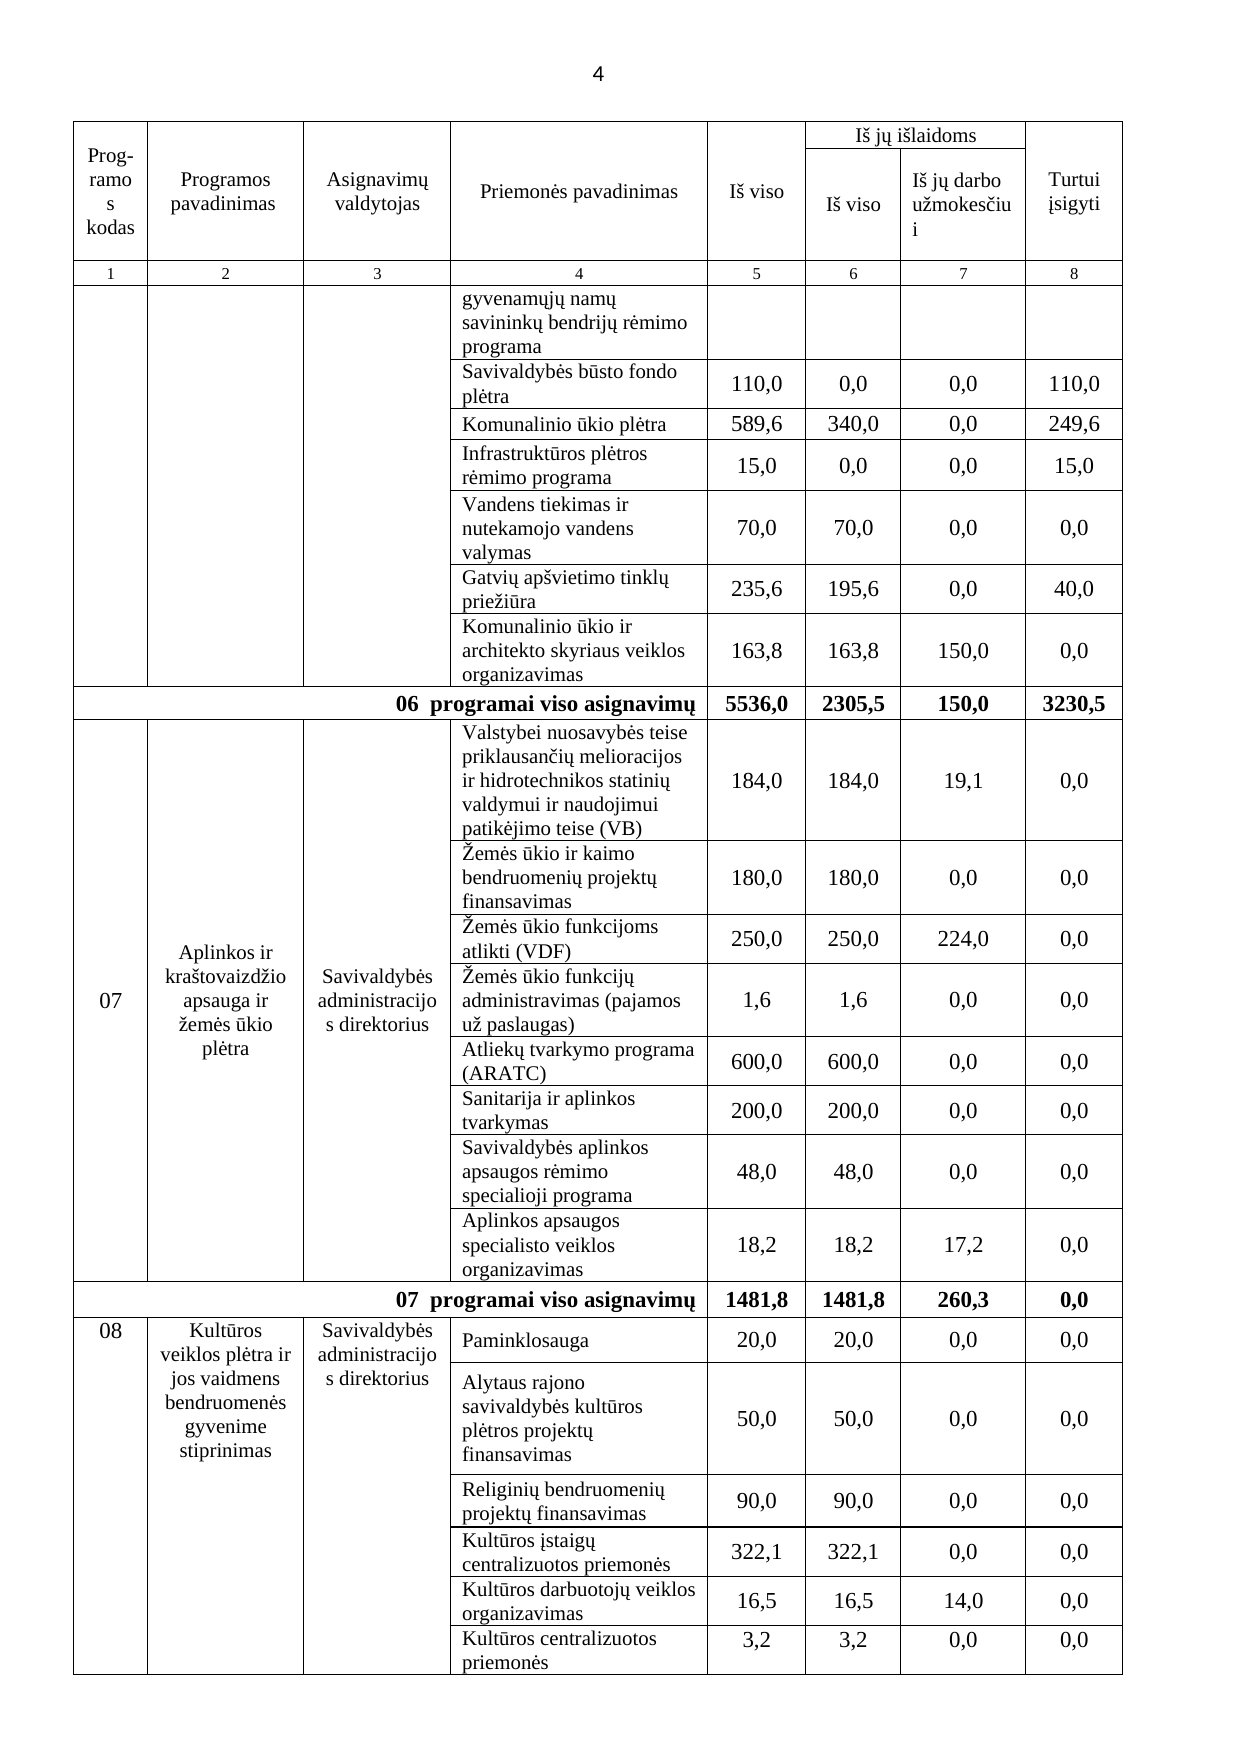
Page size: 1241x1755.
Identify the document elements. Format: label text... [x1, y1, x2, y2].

table_cell 18,2 [708, 1209, 805, 1281]
table_cell Gatvių apšvietimo tinklų priežiūra [451, 565, 707, 613]
table_cell 0,0 [1026, 1209, 1122, 1281]
table_cell 150,0 [901, 614, 1025, 686]
table_header Turtui įsigyti [1026, 122, 1122, 260]
table_cell 200,0 [708, 1086, 805, 1134]
table_cell [1026, 286, 1122, 358]
table_cell 0,0 [806, 360, 900, 408]
table_cell 15,0 [708, 440, 805, 490]
table_cell 0,0 [901, 565, 1025, 613]
table_cell 1481,8 [806, 1282, 900, 1317]
table_cell 200,0 [806, 1086, 900, 1134]
table_cell 0,0 [1026, 1528, 1122, 1576]
table_cell gyvenamųjų namų savininkų bendrijų rėmimo programa [451, 286, 707, 358]
table_cell 14,0 [901, 1577, 1025, 1625]
table_cell 0,0 [901, 409, 1025, 439]
table_cell 0,0 [1026, 1475, 1122, 1526]
table_cell Religinių bendruomenių projektų finansavimas [451, 1475, 707, 1526]
table_cell 07 [74, 720, 147, 1281]
table_cell 235,6 [708, 565, 805, 613]
table_cell 0,0 [901, 1475, 1025, 1526]
table_cell 249,6 [1026, 409, 1122, 439]
table_cell 250,0 [806, 915, 900, 963]
table_cell Kultūros darbuotojų veiklos organizavimas [451, 1577, 707, 1625]
table_cell Valstybei nuosavybės teise priklausančių melioracijos ir hidrotechnikos statinių valdymui ir naudojimui patikėjimo teise (VB) [451, 720, 707, 840]
table_cell 5536,0 [708, 687, 805, 719]
table_cell 50,0 [806, 1363, 900, 1474]
table_cell 180,0 [806, 841, 900, 913]
table_cell 0,0 [901, 1528, 1025, 1576]
table_cell 08 [74, 1318, 147, 1674]
table_header Priemonės pavadinimas [451, 122, 707, 260]
table_cell 0,0 [1026, 614, 1122, 686]
table_cell 195,6 [806, 565, 900, 613]
table_header Asignavimų valdytojas [304, 122, 450, 260]
table_cell 1 [74, 261, 147, 285]
table_cell 0,0 [901, 1037, 1025, 1085]
table_cell 1,6 [806, 964, 900, 1036]
table_cell Savivaldybės administracijos direktorius [304, 720, 450, 1281]
table_cell Komunalinio ūkio plėtra [451, 409, 707, 439]
table_cell 0,0 [806, 440, 900, 490]
table_cell 589,6 [708, 409, 805, 439]
table_cell Žemės ūkio ir kaimo bendruomenių projektų finansavimas [451, 841, 707, 913]
table_cell 8 [1026, 261, 1122, 285]
table_cell 7 [901, 261, 1025, 285]
table_cell 0,0 [1026, 491, 1122, 564]
table_cell Kultūros įstaigų centralizuotos priemonės [451, 1528, 707, 1576]
table_cell 0,0 [901, 1135, 1025, 1207]
table_cell [304, 286, 450, 686]
table_cell 5 [708, 261, 805, 285]
table_cell 4 [451, 261, 707, 285]
table_cell 0,0 [901, 841, 1025, 913]
table_cell 0,0 [1026, 1363, 1122, 1474]
table_cell 90,0 [708, 1475, 805, 1526]
table_cell Savivaldybės būsto fondo plėtra [451, 360, 707, 408]
table_cell 340,0 [806, 409, 900, 439]
table_cell Aplinkos apsaugos specialisto veiklos organizavimas [451, 1209, 707, 1281]
table_cell 16,5 [708, 1577, 805, 1625]
table_cell Atliekų tvarkymo programa (ARATC) [451, 1037, 707, 1085]
table_cell 0,0 [1026, 915, 1122, 963]
table_cell 06 programai viso asignavimų [74, 687, 707, 719]
table_header Iš jų išlaidoms [806, 122, 1025, 148]
table_cell 0,0 [1026, 1037, 1122, 1085]
table_cell 0,0 [1026, 1626, 1122, 1674]
table_cell Kultūros veiklos plėtra ir jos vaidmens bendruomenės gyvenime stiprinimas [148, 1318, 303, 1674]
table_cell 600,0 [708, 1037, 805, 1085]
table_cell Aplinkos ir kraštovaizdžio apsauga ir žemės ūkio plėtra [148, 720, 303, 1281]
table_cell 0,0 [901, 1086, 1025, 1134]
table_cell 184,0 [708, 720, 805, 840]
table_cell Savivaldybės aplinkos apsaugos rėmimo specialioji programa [451, 1135, 707, 1207]
table_cell 163,8 [708, 614, 805, 686]
table_cell 3 [304, 261, 450, 285]
table_cell 0,0 [901, 964, 1025, 1036]
table_cell 3,2 [708, 1626, 805, 1674]
table_cell 0,0 [1026, 720, 1122, 840]
table_cell 250,0 [708, 915, 805, 963]
table_cell 07 programai viso asignavimų [74, 1282, 707, 1317]
table_cell 48,0 [708, 1135, 805, 1207]
table_cell 0,0 [901, 1363, 1025, 1474]
table_cell 2305,5 [806, 687, 900, 719]
table_cell Sanitarija ir aplinkos tvarkymas [451, 1086, 707, 1134]
table_cell 6 [806, 261, 900, 285]
table_cell 0,0 [901, 1626, 1025, 1674]
table_cell 150,0 [901, 687, 1025, 719]
table_cell 1481,8 [708, 1282, 805, 1317]
table_cell 224,0 [901, 915, 1025, 963]
table_cell [806, 286, 900, 358]
table_cell 180,0 [708, 841, 805, 913]
table_cell Savivaldybės administracijos direktorius [304, 1318, 450, 1674]
table_cell 48,0 [806, 1135, 900, 1207]
table_cell Kultūros centralizuotos priemonės [451, 1626, 707, 1674]
table_cell 0,0 [1026, 1086, 1122, 1134]
table_cell Iš jų darbo užmokesčiui [901, 149, 1025, 260]
table_cell Infrastruktūros plėtros rėmimo programa [451, 440, 707, 490]
table_cell 19,1 [901, 720, 1025, 840]
table_cell 2 [148, 261, 303, 285]
table_cell 0,0 [1026, 841, 1122, 913]
table_cell 3230,5 [1026, 687, 1122, 719]
table_cell 184,0 [806, 720, 900, 840]
table_cell 70,0 [806, 491, 900, 564]
table_cell 1,6 [708, 964, 805, 1036]
table_header Programos pavadinimas [148, 122, 303, 260]
table_cell 90,0 [806, 1475, 900, 1526]
table_cell Alytaus rajono savivaldybės kultūros plėtros projektų finansavimas [451, 1363, 707, 1474]
table_cell Vandens tiekimas ir nutekamojo vandens valymas [451, 491, 707, 564]
table_cell 17,2 [901, 1209, 1025, 1281]
table_cell 3,2 [806, 1626, 900, 1674]
table_cell 260,3 [901, 1282, 1025, 1317]
table_cell 0,0 [901, 360, 1025, 408]
table_cell 0,0 [901, 1318, 1025, 1362]
table_cell 18,2 [806, 1209, 900, 1281]
table_cell 0,0 [1026, 964, 1122, 1036]
table_cell [901, 286, 1025, 358]
table_cell 15,0 [1026, 440, 1122, 490]
table_cell Paminklosauga [451, 1318, 707, 1362]
table_cell 70,0 [708, 491, 805, 564]
table_cell 322,1 [708, 1528, 805, 1576]
table_cell 20,0 [806, 1318, 900, 1362]
table_cell 0,0 [901, 440, 1025, 490]
table_cell [708, 286, 805, 358]
table_cell 40,0 [1026, 565, 1122, 613]
table_cell [74, 286, 147, 686]
table_cell Žemės ūkio funkcijoms atlikti (VDF) [451, 915, 707, 963]
table_header Prog-ramos kodas [74, 122, 147, 260]
table_cell 322,1 [806, 1528, 900, 1576]
table_cell 110,0 [1026, 360, 1122, 408]
table_cell Komunalinio ūkio ir architekto skyriaus veiklos organizavimas [451, 614, 707, 686]
table_cell 16,5 [806, 1577, 900, 1625]
table_header Iš viso [708, 122, 805, 260]
table_cell 0,0 [1026, 1577, 1122, 1625]
table_cell 110,0 [708, 360, 805, 408]
table_cell 20,0 [708, 1318, 805, 1362]
table_cell Iš viso [806, 149, 900, 260]
table_cell 0,0 [1026, 1282, 1122, 1317]
table_cell [148, 286, 303, 686]
table_cell Žemės ūkio funkcijų administravimas (pajamos už paslaugas) [451, 964, 707, 1036]
table_cell 0,0 [901, 491, 1025, 564]
table_cell 163,8 [806, 614, 900, 686]
table_cell 600,0 [806, 1037, 900, 1085]
table_cell 50,0 [708, 1363, 805, 1474]
table_cell 0,0 [1026, 1135, 1122, 1207]
table_cell 0,0 [1026, 1318, 1122, 1362]
